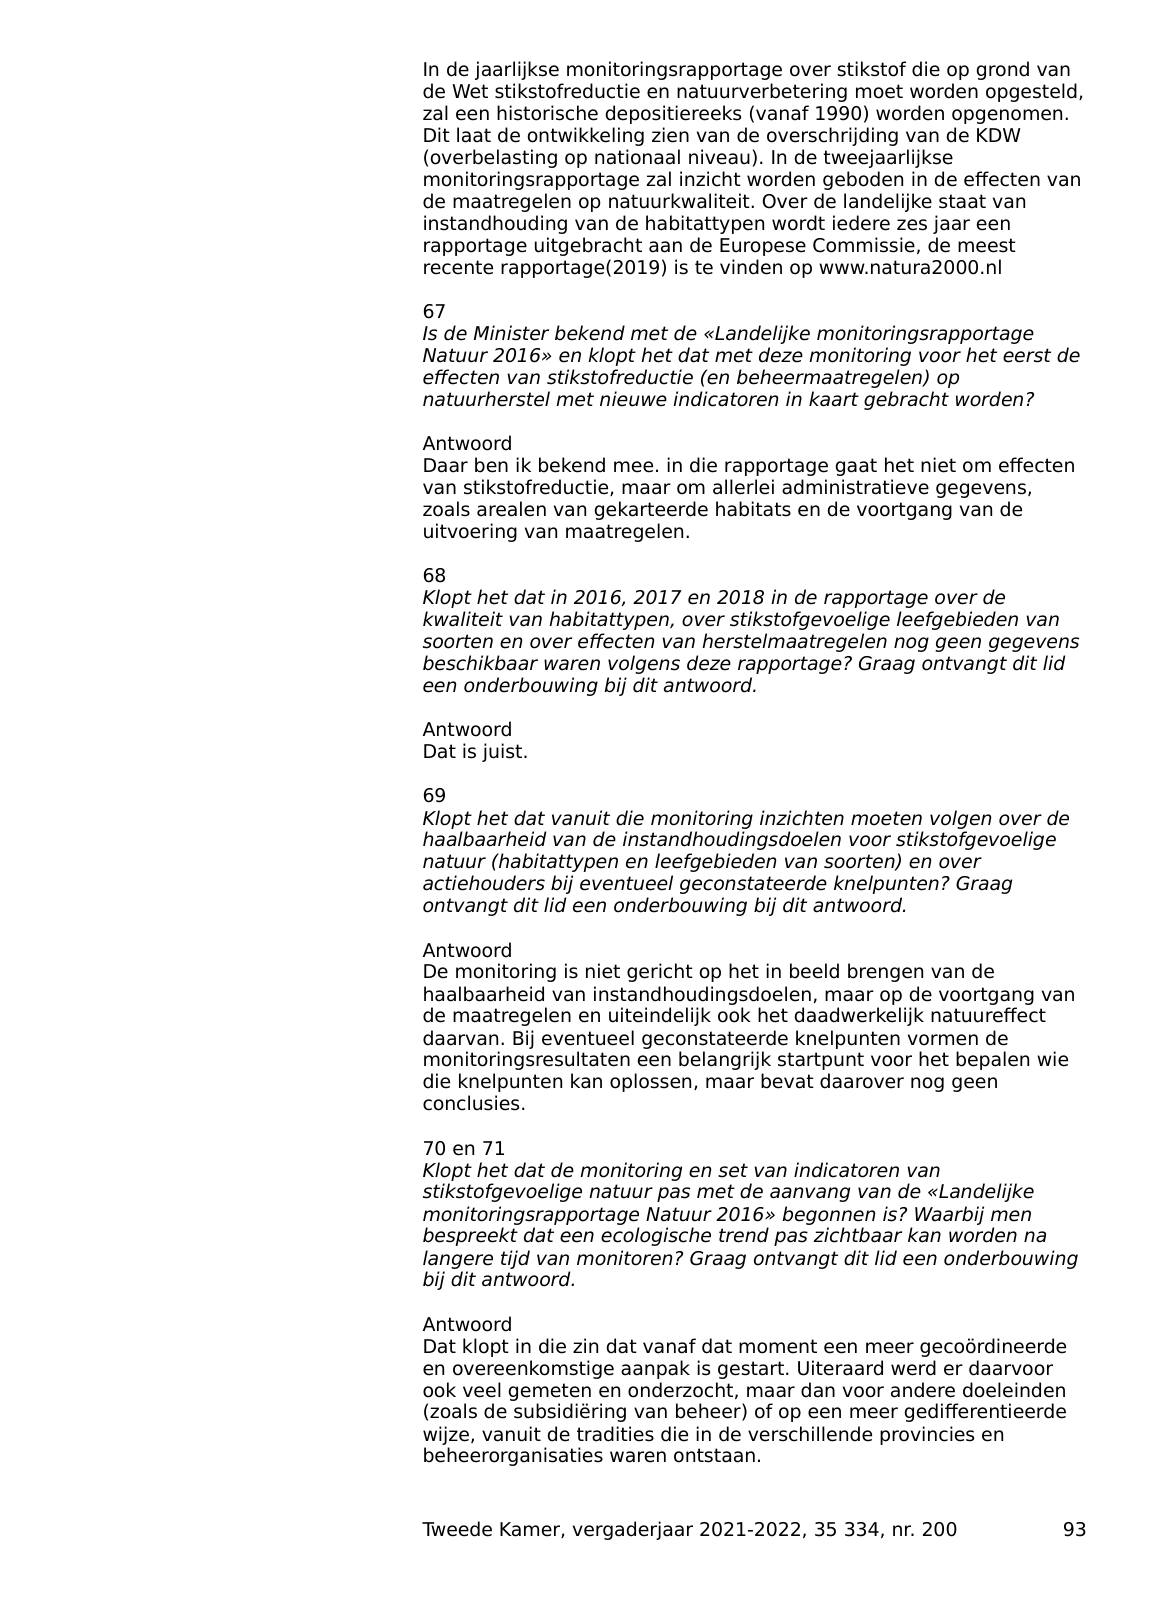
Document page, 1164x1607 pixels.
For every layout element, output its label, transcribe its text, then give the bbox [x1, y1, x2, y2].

text Klopt het dat vanuit die monitoring inzichten moeten volgen over de haalbaarheid van de instandhoudingsdoelen voor stikstofgevoelige natuur (habitattypen en leefgebieden van soorten) en over actiehouders bij eventueel geconstateerde knelpunten? Graag ontvangt dit lid een onderbouwing bij dit antwoord. [422, 807, 1087, 917]
text Antwoord [422, 719, 1087, 741]
text Daar ben ik bekend mee. in die rapportage gaat het niet om effecten van stikstofreductie, maar om allerlei administratieve gegevens, zoals arealen van gekarteerde habitats en de voortgang van de uitvoering van maatregelen. [422, 455, 1087, 543]
text Antwoord [422, 433, 1087, 455]
text Dat klopt in die zin dat vanaf dat moment een meer gecoördineerde en overeenkomstige aanpak is gestart. Uiteraard werd er daarvoor ook veel gemeten en onderzocht, maar dan voor andere doeleinden (zoals de subsidiëring van beheer) of op een meer gedifferentieerde wijze, vanuit de tradities die in de verschillende provincies en beheerorganisaties waren ontstaan. [422, 1336, 1087, 1467]
text Dat is juist. [422, 741, 1087, 763]
text Antwoord [422, 939, 1087, 961]
text In de jaarlijkse monitoringsrapportage over stikstof die op grond van de Wet stikstofreductie en natuurverbetering moet worden opgesteld, zal een historische depositiereeks (vanaf 1990) worden opgenomen. Dit laat de ontwikkeling zien van de overschrijding van de KDW (overbelasting op nationaal niveau). In de tweejaarlijkse monitoringsrapportage zal inzicht worden geboden in de effecten van de maatregelen op natuurkwaliteit. Over de landelijke staat van instandhouding van de habitattypen wordt iedere zes jaar een rapportage uitgebracht aan de Europese Commissie, de meest recente rapportage(2019) is te vinden op www.natura2000.nl [422, 59, 1087, 279]
text 69 [422, 785, 1087, 807]
text 67 [422, 301, 1087, 323]
text Is de Minister bekend met de «Landelijke monitoringsrapportage Natuur 2016» en klopt het dat met deze monitoring voor het eerst de effecten van stikstofreductie (en beheermaatregelen) op natuurherstel met nieuwe indicatoren in kaart gebracht worden? [422, 323, 1087, 411]
text Klopt het dat de monitoring en set van indicatoren van stikstofgevoelige natuur pas met de aanvang van de «Landelijke monitoringsrapportage Natuur 2016» begonnen is? Waarbij men bespreekt dat een ecologische trend pas zichtbaar kan worden na langere tijd van monitoren? Graag ontvangt dit lid een onderbouwing bij dit antwoord. [422, 1159, 1087, 1291]
text Klopt het dat in 2016, 2017 en 2018 in de rapportage over de kwaliteit van habitattypen, over stikstofgevoelige leefgebieden van soorten en over effecten van herstelmaatregelen nog geen gegevens beschikbaar waren volgens deze rapportage? Graag ontvangt dit lid een onderbouwing bij dit antwoord. [422, 587, 1087, 697]
text Antwoord [422, 1313, 1087, 1336]
text De monitoring is niet gericht op het in beeld brengen van de haalbaarheid van instandhoudingsdoelen, maar op de voortgang van de maatregelen en uiteindelijk ook het daadwerkelijk natuureffect daarvan. Bij eventueel geconstateerde knelpunten vormen de monitoringsresultaten een belangrijk startpunt voor het bepalen wie die knelpunten kan oplossen, maar bevat daarover nog geen conclusies. [422, 961, 1087, 1115]
text 68 [422, 565, 1087, 587]
text 70 en 71 [422, 1137, 1087, 1159]
